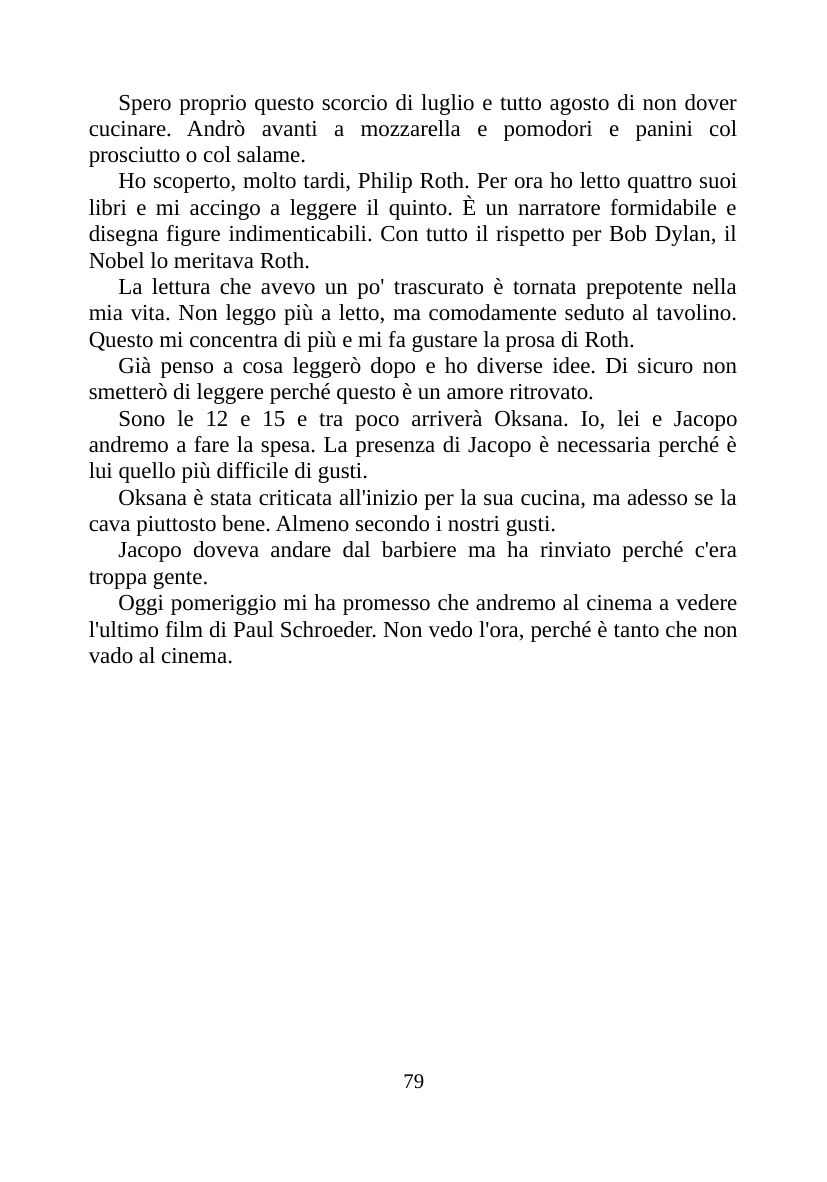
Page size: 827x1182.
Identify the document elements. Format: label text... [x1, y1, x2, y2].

text Spero proprio questo scorcio di luglio e tutto agosto di non dover cucinare. Andrò avanti a mozzarella e pomodori e panini col prosciutto o col salame. [88, 88, 738, 168]
text Oksana è stata criticata all'inizio per la sua cucina, ma adesso se la cava piuttosto bene. Almeno secondo i nostri gusti. [88, 484, 738, 537]
text La lettura che avevo un po' trascurato è tornata prepotente nella mia vita. Non leggo più a letto, ma comodamente seduto al tavolino. Questo mi concentra di più e mi fa gustare la prosa di Roth. [88, 273, 738, 352]
text Già penso a cosa leggerò dopo e ho diverse idee. Di sicuro non smetterò di leggere perché questo è un amore ritrovato. [88, 352, 738, 405]
text Oggi pomeriggio mi ha promesso che andremo al cinema a vedere l'ultimo film di Paul Schroeder. Non vedo l'ora, perché è tanto che non vado al cinema. [88, 589, 738, 668]
text Sono le 12 e 15 e tra poco arriverà Oksana. Io, lei e Jacopo andremo a fare la spesa. La presenza di Jacopo è necessaria perché è lui quello più difficile di gusti. [88, 405, 738, 484]
text Ho scoperto, molto tardi, Philip Roth. Per ora ho letto quattro suoi libri e mi accingo a leggere il quinto. È un narratore formidabile e disegna figure indimenticabili. Con tutto il rispetto per Bob Dylan, il Nobel lo meritava Roth. [88, 168, 738, 273]
text Jacopo doveva andare dal barbiere ma ha rinviato perché c'era troppa gente. [88, 537, 738, 589]
